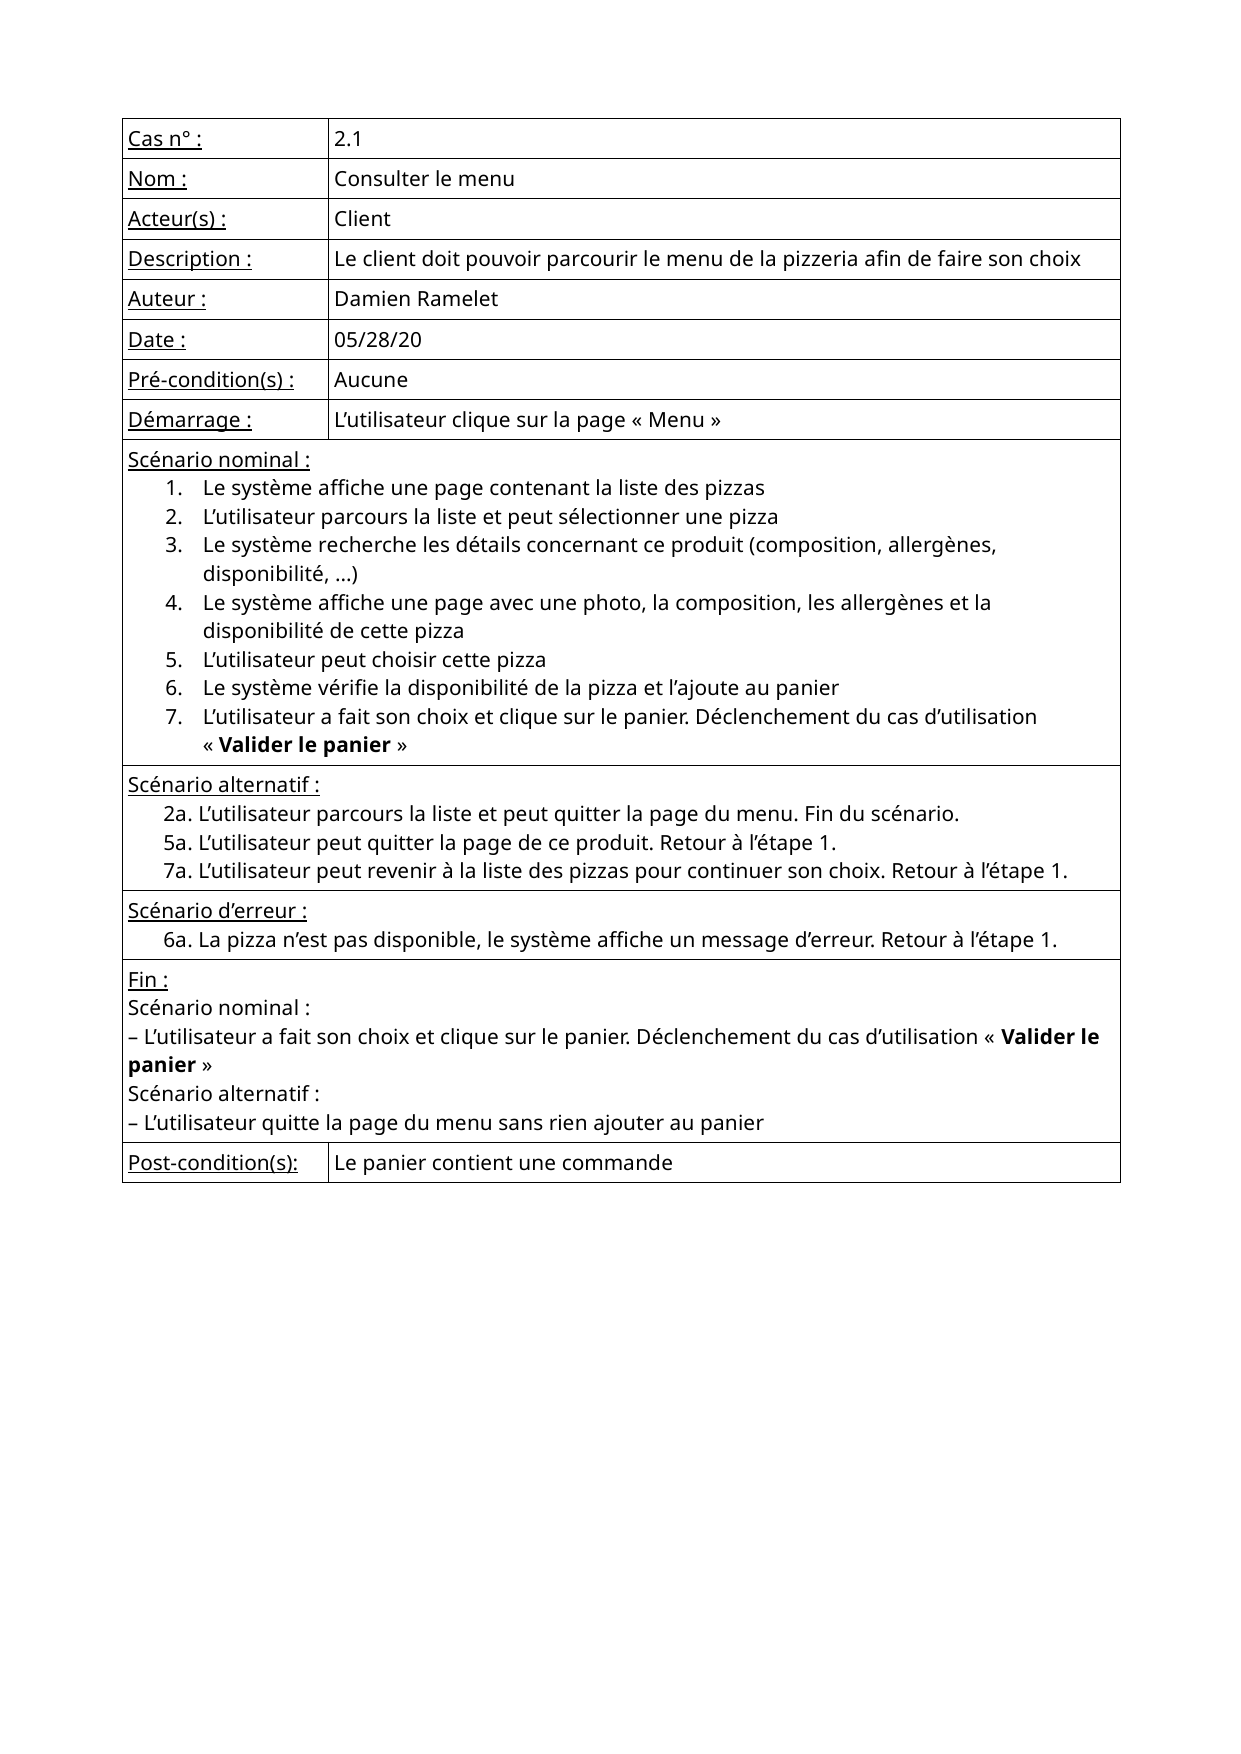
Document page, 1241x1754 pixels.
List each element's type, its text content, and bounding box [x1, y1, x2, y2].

table_header Cas n° : [123, 119, 328, 158]
table_cell Consulter le menu [329, 159, 1120, 198]
table_cell Date : [123, 320, 328, 359]
table_cell Fin : Scénario nominal : – L’utilisateur a fait son choix et clique sur le panier. Déclenchement du cas d’utilisation « Valider le panier » Scénario alternatif : – L’utilisateur quitte la page du menu sans rien ajouter au panier [123, 960, 1120, 1142]
table_cell Post-condition(s): [123, 1143, 328, 1182]
table_header 2.1 [329, 119, 1120, 158]
table_cell L’utilisateur clique sur la page « Menu » [329, 400, 1120, 439]
table_cell Le client doit pouvoir parcourir le menu de la pizzeria afin de faire son choix [329, 240, 1120, 278]
table_cell 28/05/20 [329, 320, 1120, 359]
table_cell Le panier contient une commande [329, 1143, 1120, 1182]
table_cell Acteur(s) : [123, 199, 328, 238]
table_cell Nom : [123, 159, 328, 198]
table_cell Auteur : [123, 280, 328, 319]
table_cell Client [329, 199, 1120, 238]
table_cell Description : [123, 240, 328, 278]
table_cell Scénario alternatif : 2a. L’utilisateur parcours la liste et peut quitter la page du menu. Fin du scénario. 5a. L’utilisateur peut quitter la page de ce produit. Retour à l’étape 1. 7a. L’utilisateur peut revenir à la liste des pizzas pour continuer son choix. Retour à l’étape 1. [123, 766, 1120, 890]
table_cell Scénario nominal : Le système affiche une page contenant la liste des pizzas L’utilisateur parcours la liste et peut sélectionner une pizza Le système recherche les détails concernant ce produit (composition, allergènes, disponibilité, ...) Le système affiche une page avec une photo, la composition, les allergènes et la disponibilité de cette pizza L’utilisateur peut choisir cette pizza Le système vérifie la disponibilité de la pizza et l’ajoute au panier L’utilisateur a fait son choix et clique sur le panier. Déclenchement du cas d’utilisation « Valider le panier » [123, 440, 1120, 764]
table_cell Pré-condition(s) : [123, 360, 328, 399]
table_cell Démarrage : [123, 400, 328, 439]
table_cell Scénario d’erreur : 6a. La pizza n’est pas disponible, le système affiche un message d’erreur. Retour à l’étape 1. [123, 891, 1120, 959]
table_cell Aucune [329, 360, 1120, 399]
table_cell Damien Ramelet [329, 280, 1120, 319]
